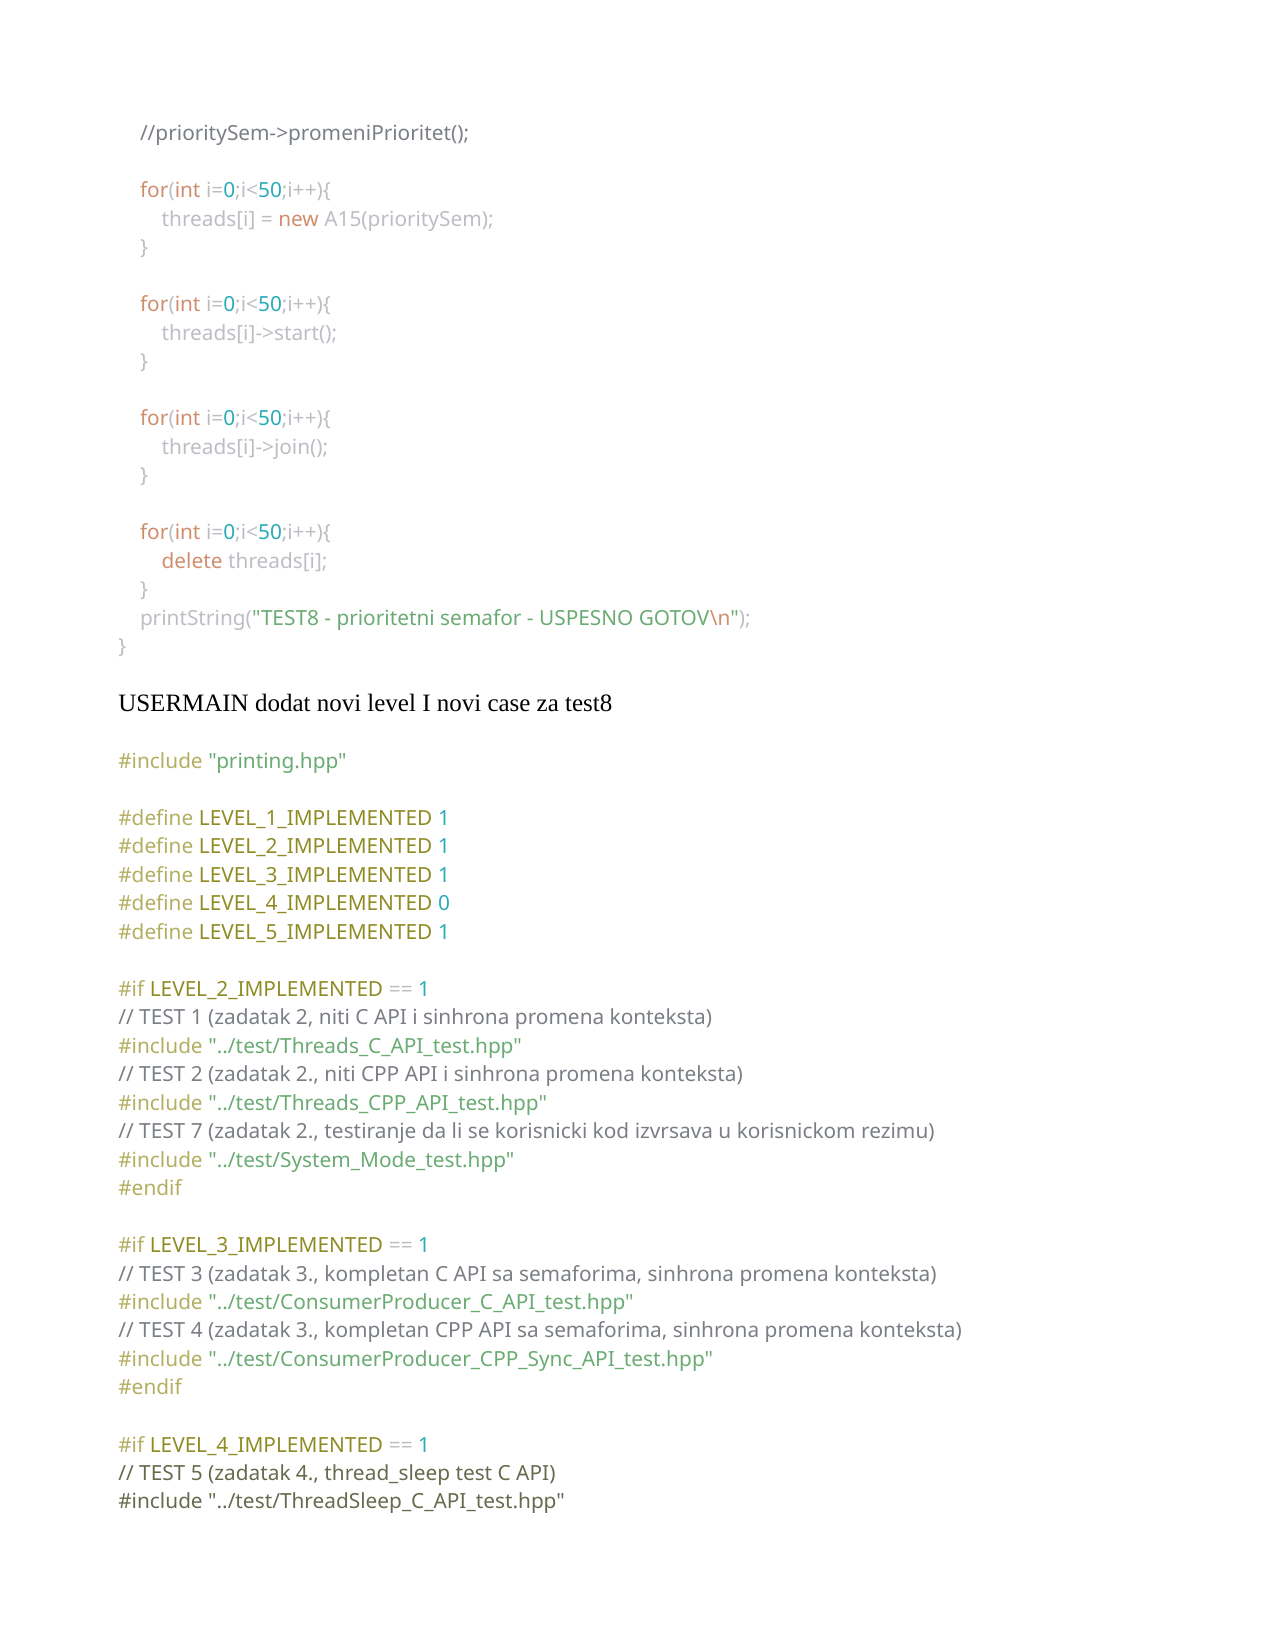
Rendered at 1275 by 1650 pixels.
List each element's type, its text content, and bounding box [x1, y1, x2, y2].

text USERMAIN dodat novi level I novi case za test8 [118, 688, 1157, 717]
text //prioritySem->promeniPrioritet(); for(int i=0;i<50;i++){ threads[i] = new A15(prioritySem); } for(int i=0;i<50;i++){ threads[i]->start(); } for(int i=0;i<50;i++){ threads[i]->join(); } for(int i=0;i<50;i++){ delete threads[i]; } printString("TEST8 - prioritetni semafor - USPESNO GOTOV\n"); } [118, 118, 1157, 660]
text #include "printing.hpp" #define LEVEL_1_IMPLEMENTED 1 #define LEVEL_2_IMPLEMENTED 1 #define LEVEL_3_IMPLEMENTED 1 #define LEVEL_4_IMPLEMENTED 0 #define LEVEL_5_IMPLEMENTED 1 #if LEVEL_2_IMPLEMENTED == 1 // TEST 1 (zadatak 2, niti C API i sinhrona promena konteksta) #include "../test/Threads_C_API_test.hpp" // TEST 2 (zadatak 2., niti CPP API i sinhrona promena konteksta) #include "../test/Threads_CPP_API_test.hpp" // TEST 7 (zadatak 2., testiranje da li se korisnicki kod izvrsava u korisnickom rezimu) #include "../test/System_Mode_test.hpp" #endif #if LEVEL_3_IMPLEMENTED == 1 // TEST 3 (zadatak 3., kompletan C API sa semaforima, sinhrona promena konteksta) #include "../test/ConsumerProducer_C_API_test.hpp" // TEST 4 (zadatak 3., kompletan CPP API sa semaforima, sinhrona promena konteksta) #include "../test/ConsumerProducer_CPP_Sync_API_test.hpp" #endif #if LEVEL_4_IMPLEMENTED == 1 // TEST 5 (zadatak 4., thread_sleep test C API) #include "../test/ThreadSleep_C_API_test.hpp" [118, 746, 1157, 1515]
